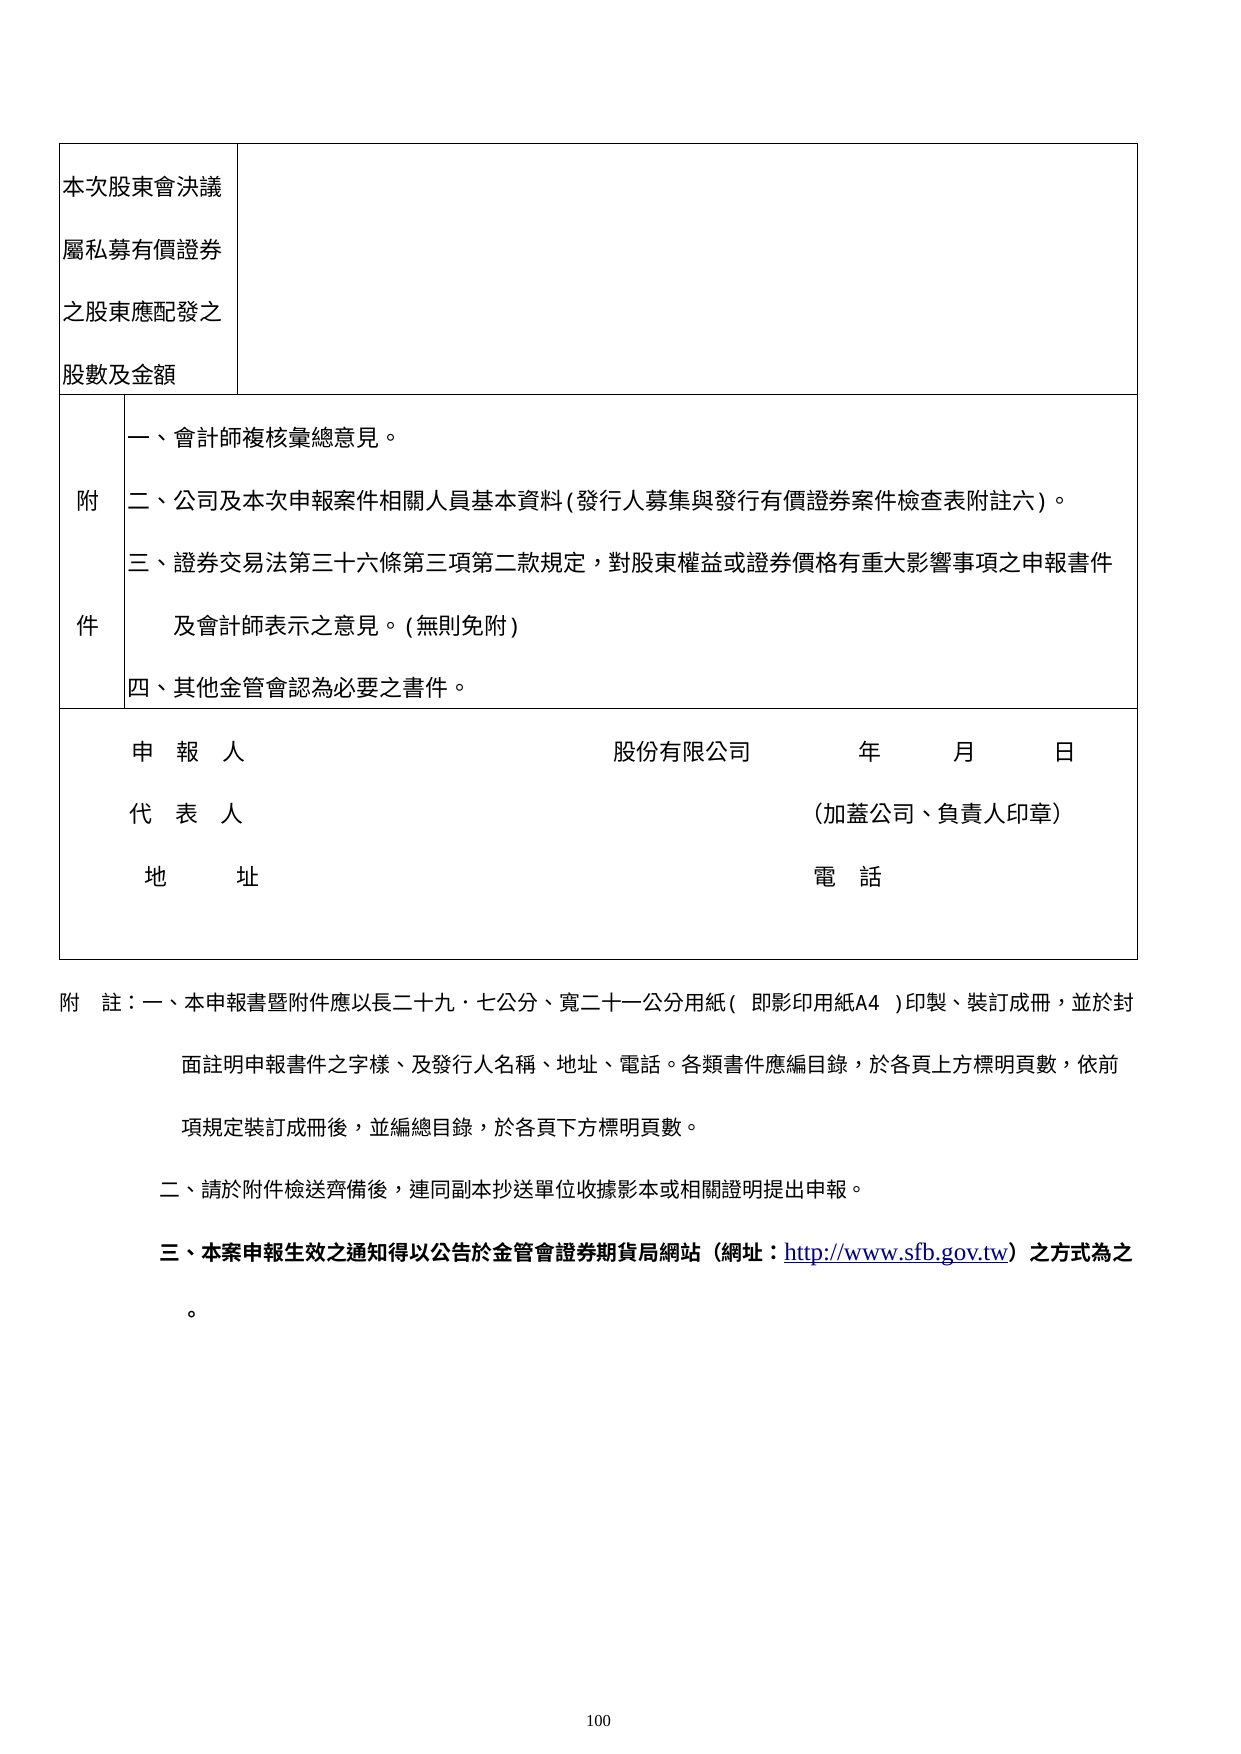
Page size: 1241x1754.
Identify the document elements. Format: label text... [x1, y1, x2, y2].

table_cell 一、會計師複核彙總意見。 二、公司及本次申報案件相關人員基本資料(發行人募集與發行有價證券案件檢查表附註六)。 三、證券交易法第三十六條第三項第二款規定，對股東權益或證券價格有重大影響事項之申報書件及會計師表示之意見。(無則免附) 四、其他金管會認為必要之書件。 [125, 395, 1137, 708]
table_cell 附 件 [60, 395, 124, 708]
table_cell 本次股東會決議屬私募有價證券之股東應配發之股數及金額 [60, 144, 237, 394]
table_cell [238, 144, 1137, 394]
text 三、本案申報生效之通知得以公告於金管會證券期貨局網站（網址：http://www.sfb.gov.tw）之方式為之。 [59, 1210, 1137, 1335]
text 附 註：一、本申報書暨附件應以長二十九．七公分、寬二十一公分用紙( 即影印用紙A4 )印製、裝訂成冊，並於封面註明申報書件之字樣、及發行人名稱、地址、電話。各類書件應編目錄，於各頁上方標明頁數，依前項規定裝訂成冊後，並編總目錄，於各頁下方標明頁數。 [59, 960, 1137, 1147]
text 二、請於附件檢送齊備後，連同副本抄送單位收據影本或相關證明提出申報。 [59, 1147, 1137, 1210]
table_cell 申 報 人 股份有限公司 年 月 日 代 表 人 （加蓋公司、負責人印章） 地 址 電 話 [60, 709, 1137, 959]
